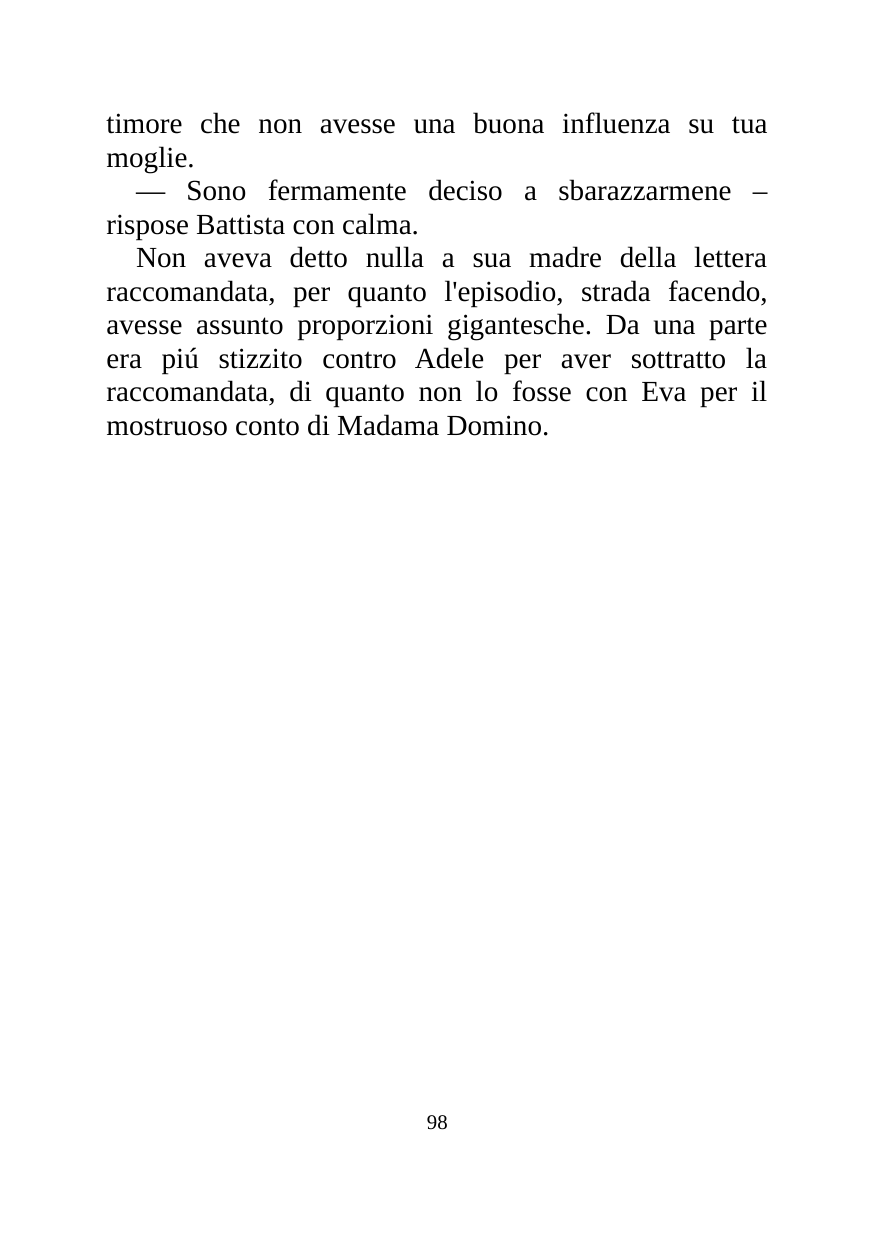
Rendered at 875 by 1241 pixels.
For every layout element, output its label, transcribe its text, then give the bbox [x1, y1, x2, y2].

text — Sono fermamente deciso a sbarazzarmene – rispose Battista con calma. [106, 173, 768, 240]
text timore che non avesse una buona influenza su tua moglie. [106, 106, 768, 173]
text Non aveva detto nulla a sua madre della lettera raccomandata, per quanto l'episodio, strada facendo, avesse assunto proporzioni gigantesche. Da una parte era piú stizzito contro Adele per aver sottratto la raccomandata, di quanto non lo fosse con Eva per il mostruoso conto di Madama Domino. [106, 240, 768, 442]
